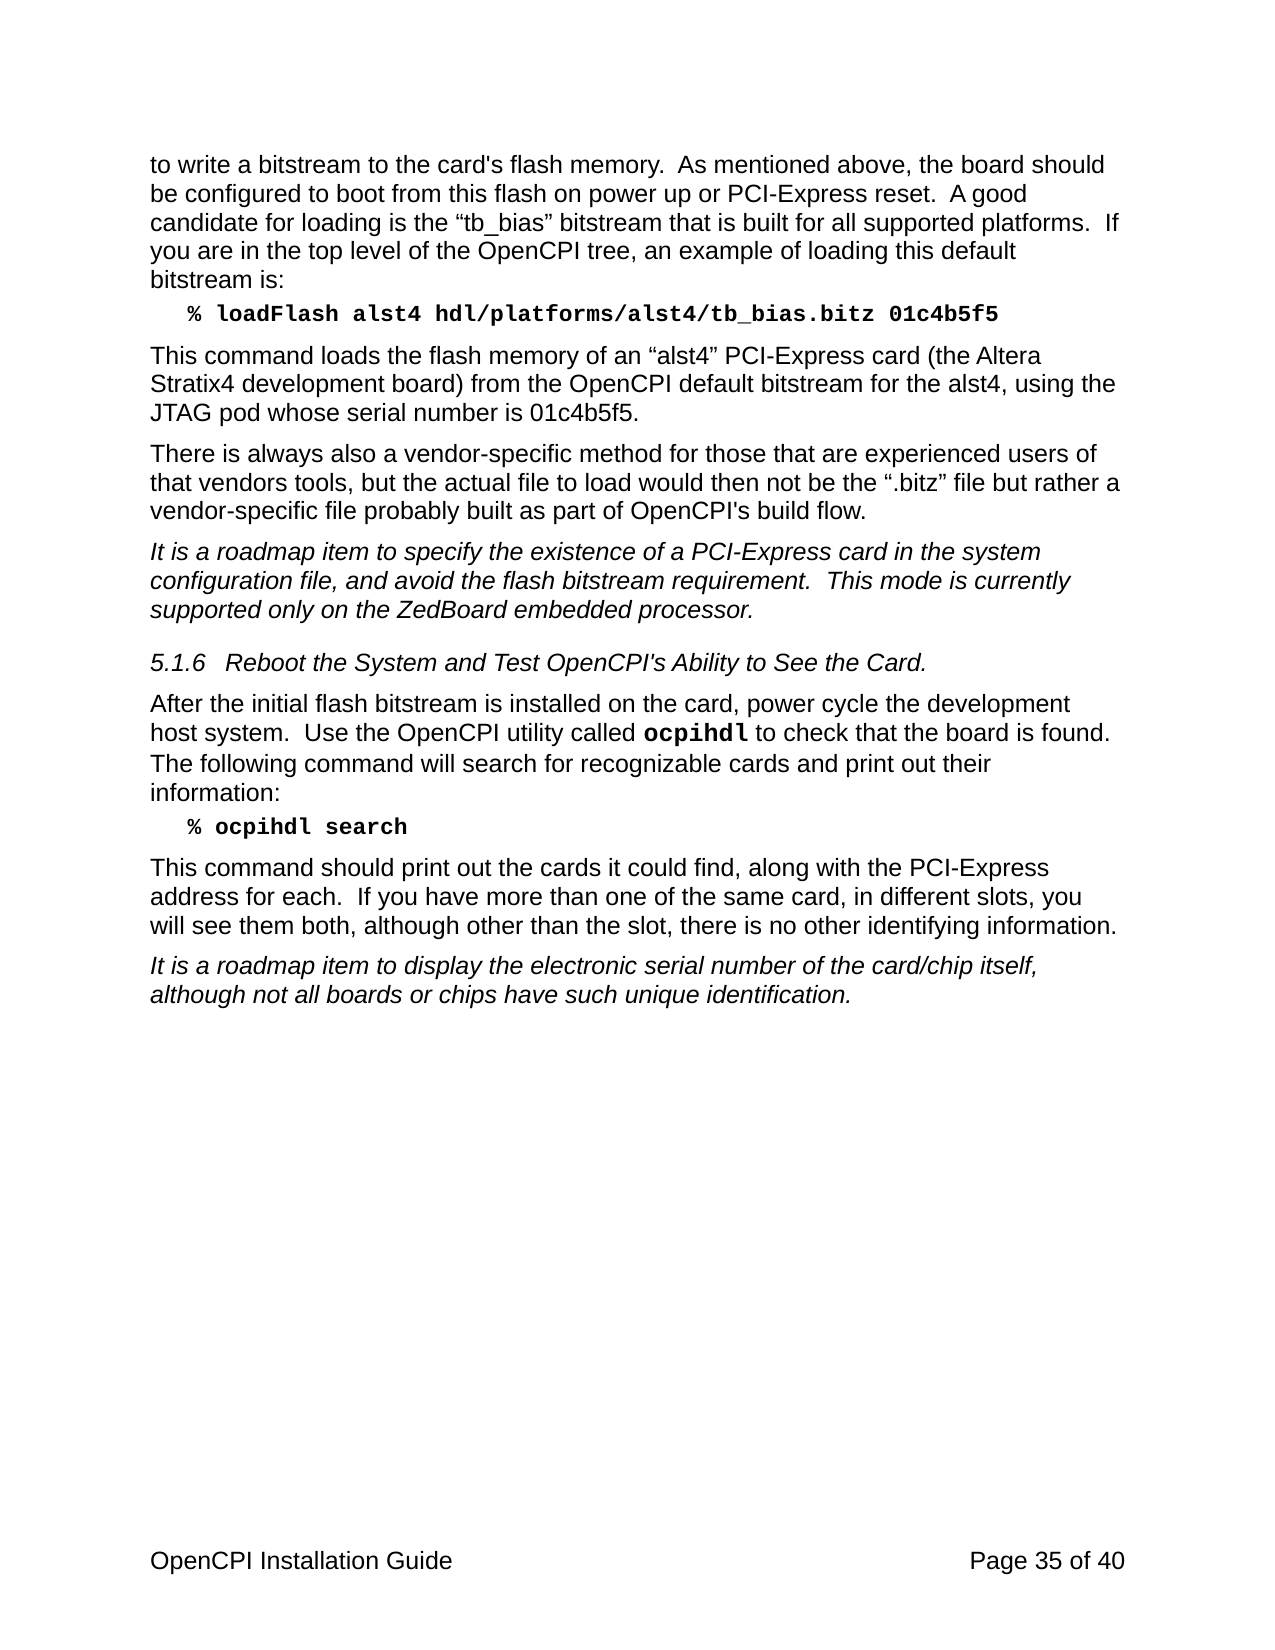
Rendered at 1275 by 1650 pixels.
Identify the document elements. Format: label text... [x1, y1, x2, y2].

text There is always also a vendor-specific method for those that are experienced users of that vendors tools, but the actual file to load would then not be the “.bitz” file but rather a vendor-specific file probably built as part of OpenCPI's build flow. [150, 439, 1125, 525]
text This command loads the flash memory of an “alst4” PCI-Express card (the Altera Stratix4 development board) from the OpenCPI default bitstream for the alst4, using the JTAG pod whose serial number is 01c4b5f5. [150, 341, 1125, 427]
text to write a bitstream to the card's flash memory. As mentioned above, the board should be configured to boot from this flash on power up or PCI-Express reset. A good candidate for loading is the “tb_bias” bitstream that is built for all supported platforms. If you are in the top level of the OpenCPI tree, an example of loading this default bitstream is: [150, 150, 1125, 294]
text It is a roadmap item to display the electronic serial number of the card/chip itself, although not all boards or chips have such unique identification. [150, 951, 1125, 1009]
text % loadFlash alst4 hdl/platforms/alst4/tb_bias.bitz 01c4b5f5 [187, 303, 1125, 329]
text After the initial flash bitstream is installed on the card, power cycle the development host system. Use the OpenCPI utility called ocpihdl to check that the board is found. The following command will search for recognizable cards and print out their information: [150, 689, 1125, 806]
text This command should print out the cards it could find, along with the PCI-Express address for each. If you have more than one of the same card, in different slots, you will see them both, although other than the slot, there is no other identifying information. [150, 853, 1125, 939]
text % ocpihdl search [187, 815, 1125, 841]
text It is a roadmap item to specify the existence of a PCI-Express card in the system configuration file, and avoid the flash bitstream requirement. This mode is currently supported only on the ZedBoard embedded processor. [150, 537, 1125, 623]
subtitle Reboot the System and Test OpenCPI's Ability to See the Card. [150, 648, 1125, 677]
